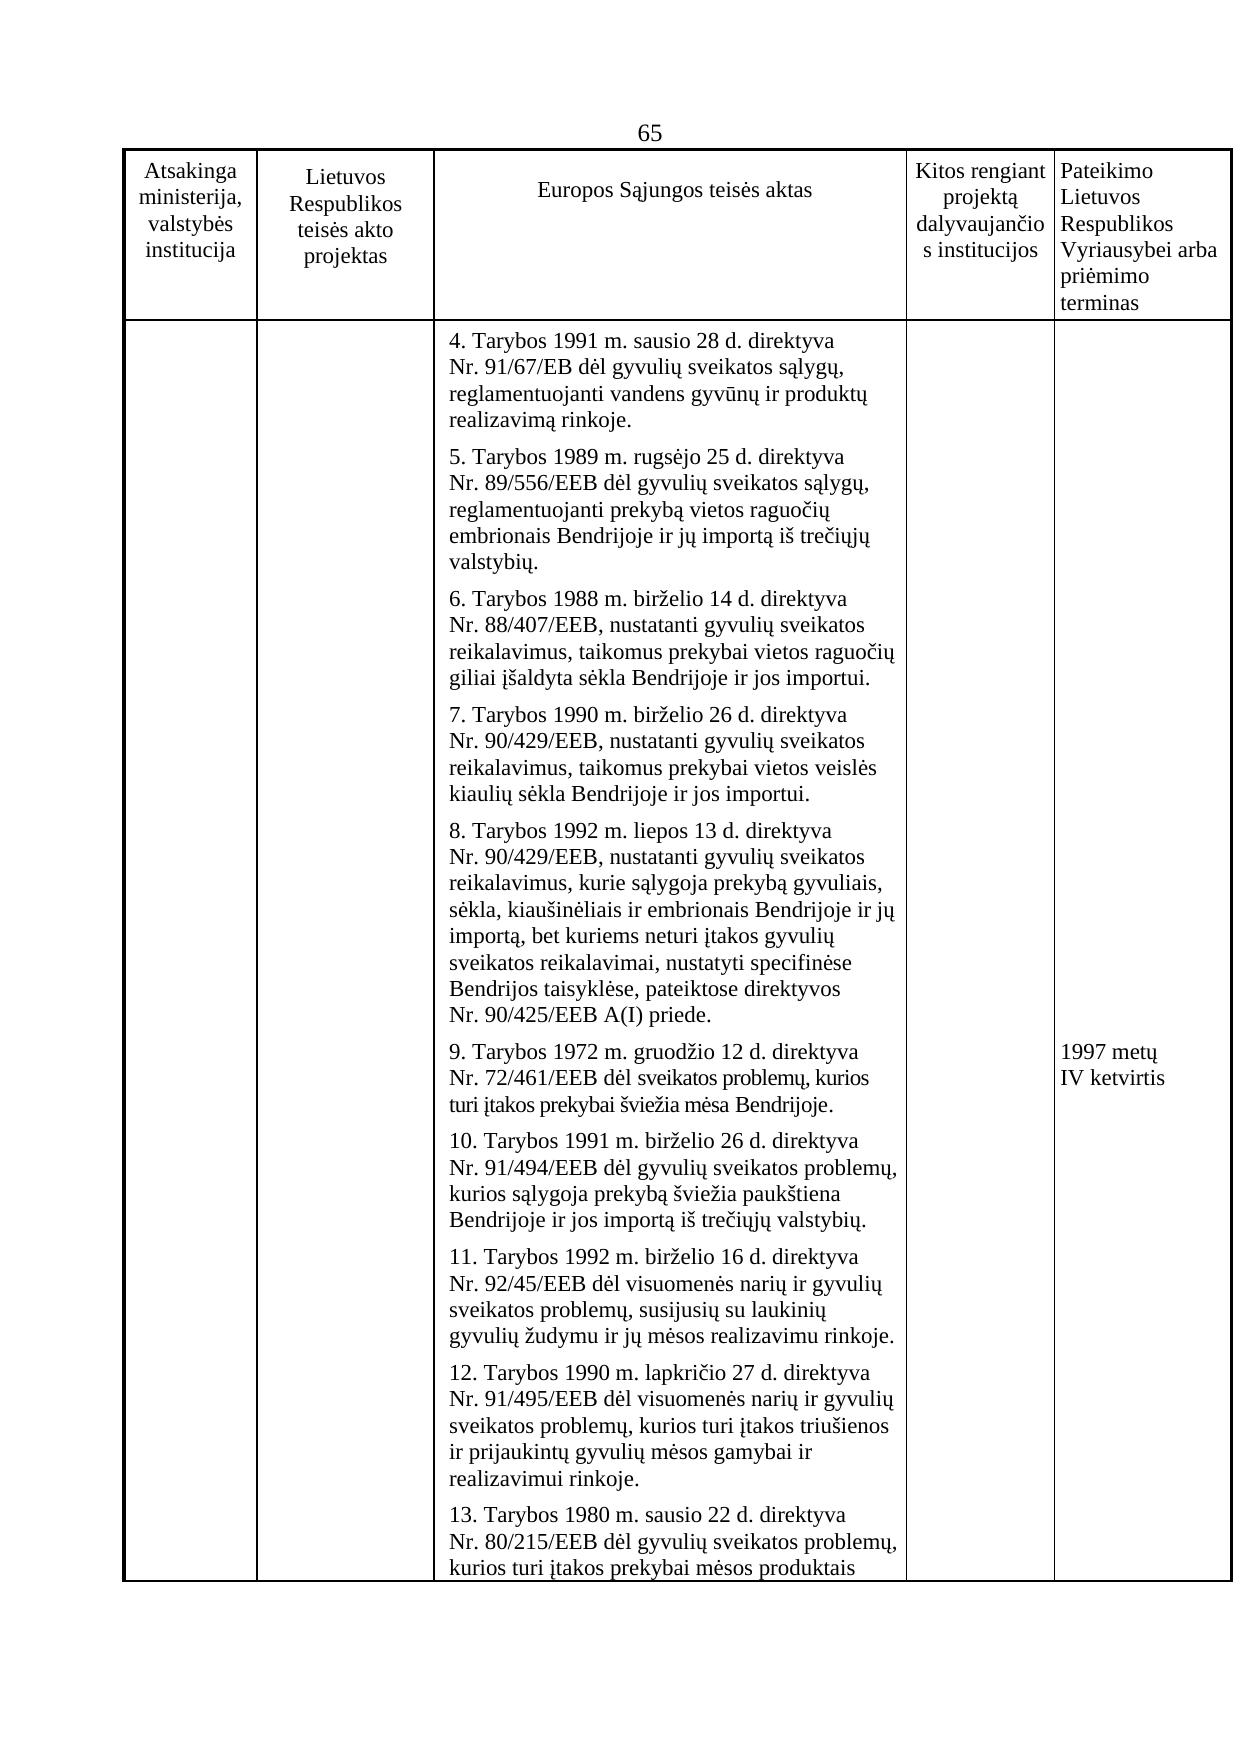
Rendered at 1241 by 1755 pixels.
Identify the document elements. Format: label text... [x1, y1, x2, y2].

table_header Kitos rengiant projektą dalyvaujančios institucijos [907, 151, 1054, 319]
table_header Atsakinga ministerija, valstybės institucija [126, 151, 256, 319]
table_cell [907, 321, 1054, 1032]
table_cell 1997 metų IV ketvirtis [1055, 1032, 1230, 1580]
table_cell [126, 1032, 256, 1580]
table_cell [258, 321, 433, 1032]
table_cell 4. Tarybos 1991 m. sausio 28 d. direktyva Nr. 91/67/EB dėl gyvulių sveikatos sąlygų, reglamentuojanti vandens gyvūnų ir produktų realizavimą rinkoje. 5. Tarybos 1989 m. rugsėjo 25 d. direktyva Nr. 89/556/EEB dėl gyvulių sveikatos sąlygų, reglamentuojanti prekybą vietos raguočių embrionais Bendrijoje ir jų importą iš trečiųjų valstybių. 6. Tarybos 1988 m. birželio 14 d. direktyva Nr. 88/407/EEB, nustatanti gyvulių sveikatos reikalavimus, taikomus prekybai vietos raguočių giliai įšaldyta sėkla Bendrijoje ir jos importui. 7. Tarybos 1990 m. birželio 26 d. direktyva Nr. 90/429/EEB, nustatanti gyvulių sveikatos reikalavimus, taikomus prekybai vietos veislės kiaulių sėkla Bendrijoje ir jos importui. 8. Tarybos 1992 m. liepos 13 d. direktyva Nr. 90/429/EEB, nustatanti gyvulių sveikatos reikalavimus, kurie sąlygoja prekybą gyvuliais, sėkla, kiaušinėliais ir embrionais Bendrijoje ir jų importą, bet kuriems neturi įtakos gyvulių sveikatos reikalavimai, nustatyti specifinėse Bendrijos taisyklėse, pateiktose direktyvos Nr. 90/425/EEB A(I) priede. [435, 321, 906, 1032]
table_header Lietuvos Respublikos teisės akto projektas [258, 151, 433, 319]
table_cell [907, 1032, 1054, 1580]
table_header Europos Sąjungos teisės aktas [435, 151, 906, 319]
table_cell [1055, 321, 1230, 1032]
table_cell 9. Tarybos 1972 m. gruodžio 12 d. direktyva Nr. 72/461/EEB dėl sveikatos problemų, kurios turi įtakos prekybai šviežia mėsa Bendrijoje. 10. Tarybos 1991 m. birželio 26 d. direktyva Nr. 91/494/EEB dėl gyvulių sveikatos problemų, kurios sąlygoja prekybą šviežia paukštiena Bendrijoje ir jos importą iš trečiųjų valstybių. 11. Tarybos 1992 m. birželio 16 d. direktyva Nr. 92/45/EEB dėl visuomenės narių ir gyvulių sveikatos problemų, susijusių su laukinių gyvulių žudymu ir jų mėsos realizavimu rinkoje. 12. Tarybos 1990 m. lapkričio 27 d. direktyva Nr. 91/495/EEB dėl visuomenės narių ir gyvulių sveikatos problemų, kurios turi įtakos triušienos ir prijaukintų gyvulių mėsos gamybai ir realizavimui rinkoje. 13. Tarybos 1980 m. sausio 22 d. direktyva Nr. 80/215/EEB dėl gyvulių sveikatos problemų, kurios turi įtakos prekybai mėsos produktais [435, 1032, 906, 1580]
table_cell [126, 321, 256, 1032]
table_header Pateikimo Lietuvos Respublikos Vyriausybei arba priėmimo terminas [1055, 151, 1230, 319]
table_cell [258, 1032, 433, 1580]
